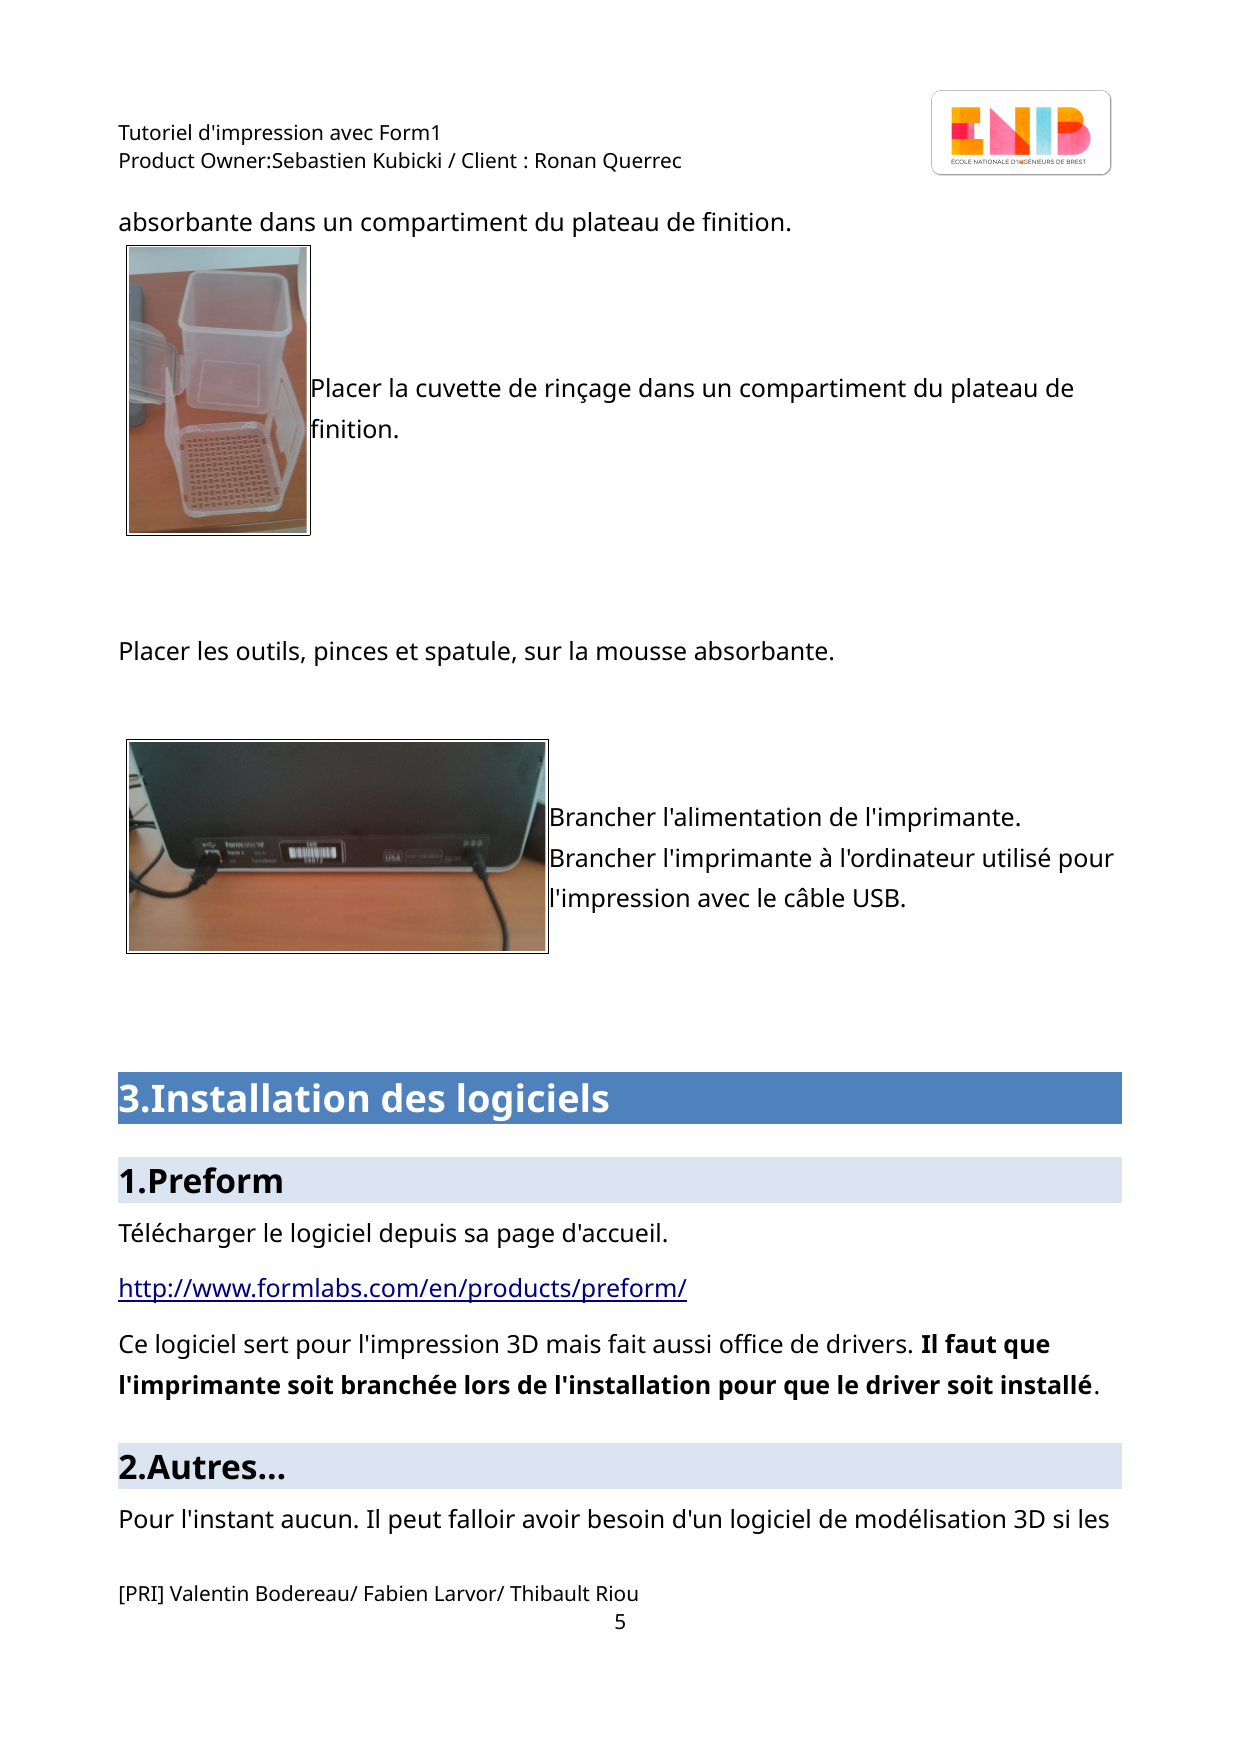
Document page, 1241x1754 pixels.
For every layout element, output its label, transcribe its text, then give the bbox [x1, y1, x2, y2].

subtitle 1.Preform [118, 1157, 1122, 1203]
text Brancher l'alimentation de l'imprimante. Brancher l'imprimante à l'ordinateur utilisé pour l'impression avec le câble USB. [549, 799, 1122, 915]
text Placer les outils, pinces et spatule, sur la mousse absorbante. [118, 633, 1122, 667]
picture [930, 90, 1113, 177]
text http://www.formlabs.com/en/products/preform/ [118, 1271, 1122, 1305]
text Télécharger le logiciel depuis sa page d'accueil. [118, 1216, 1122, 1250]
text Ce logiciel sert pour l'impression 3D mais fait aussi office de drivers. Il faut que l'imprimante soit branchée lors de l'installation pour que le driver soit installé. [118, 1326, 1122, 1401]
subtitle 2.Autres… [118, 1443, 1122, 1489]
text Placer la cuvette de rinçage dans un compartiment du plateau de finition. [311, 371, 1122, 446]
picture [129, 742, 546, 857]
text Pour l'instant aucun. Il peut falloir avoir besoin d'un logiciel de modélisation 3D si les [118, 1502, 1122, 1536]
subtitle 3.Installation des logiciels [118, 1072, 1122, 1124]
picture [216, 247, 288, 533]
text absorbante dans un compartiment du plateau de finition. [118, 204, 1122, 238]
